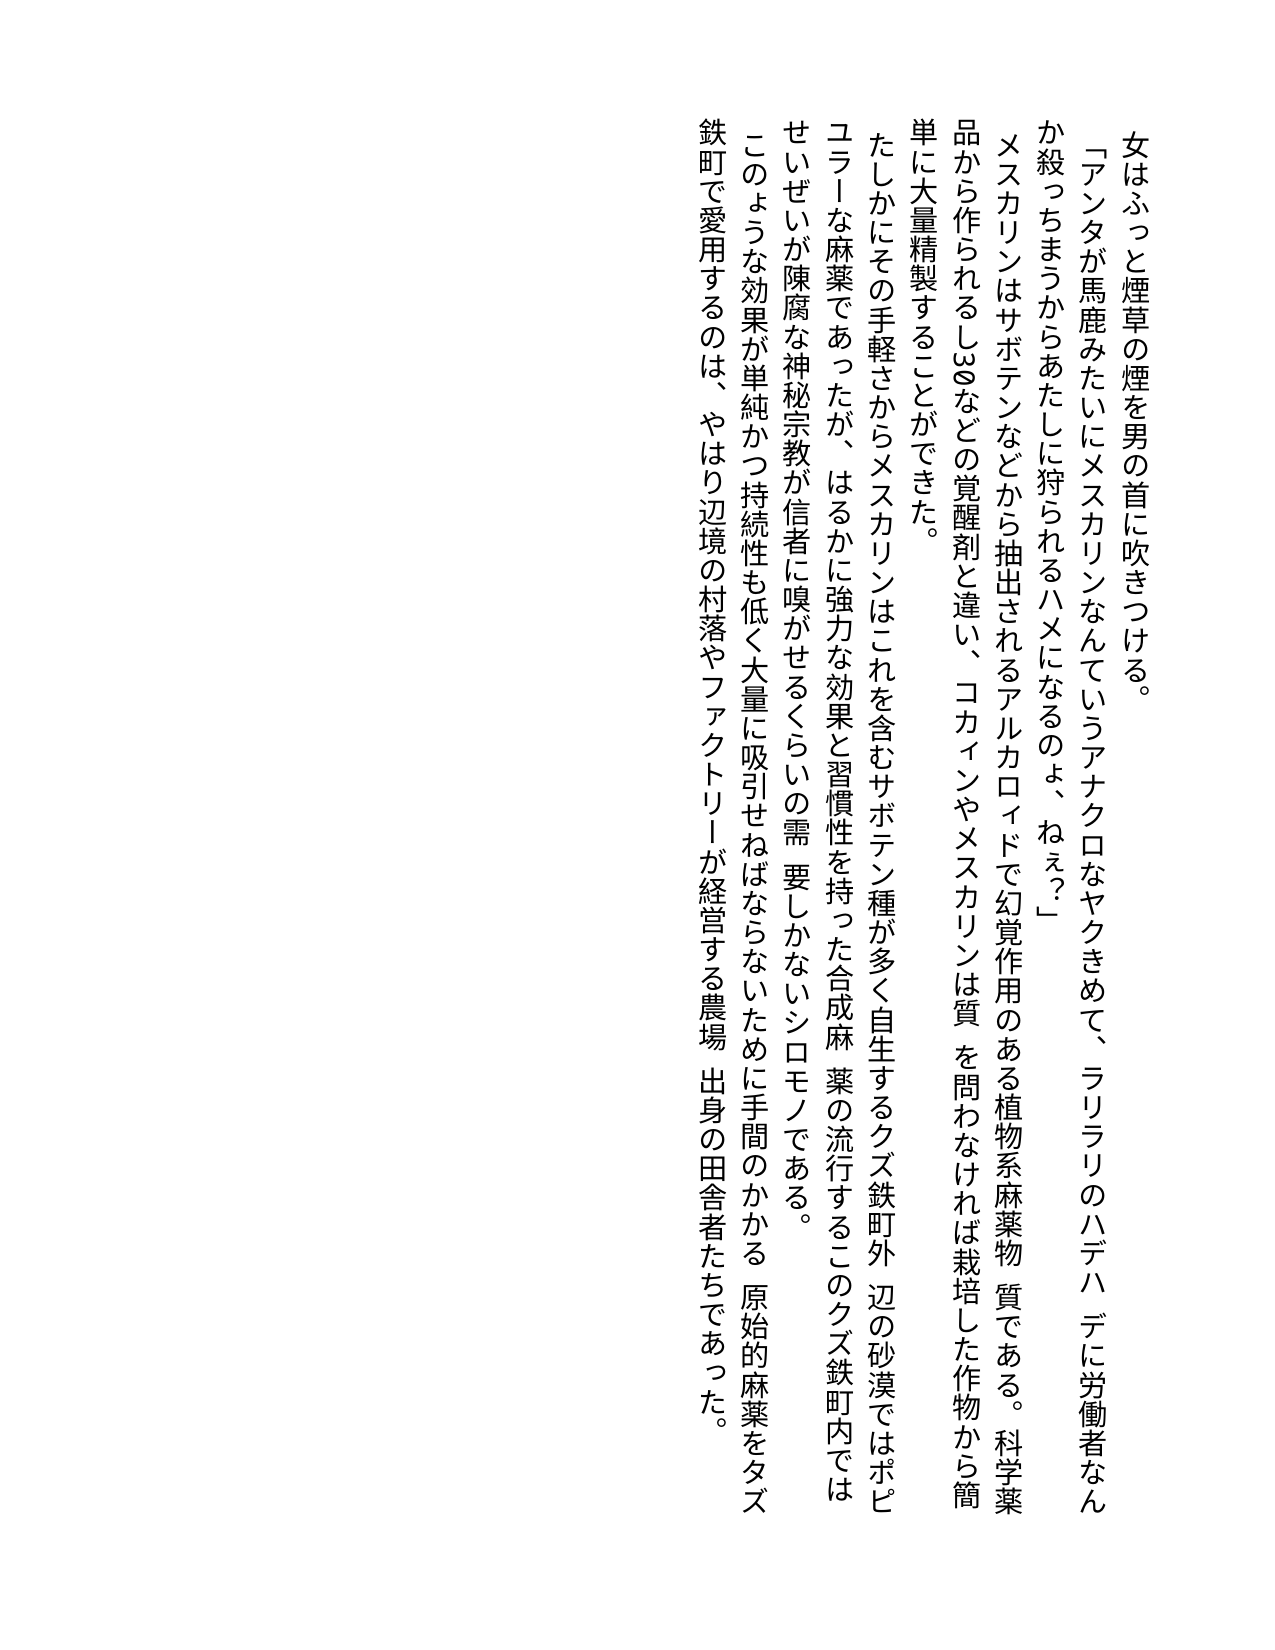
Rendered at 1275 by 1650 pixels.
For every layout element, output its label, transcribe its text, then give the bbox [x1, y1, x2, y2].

text 女はふっと煙草の煙を男の首に吹きつける。 [1114, 118, 1157, 1532]
text このょうな効果が単純かつ持続性も低く大量に吸引せねばならないために手間のかかる 原始的麻薬をタズ鉄町で愛用するのは、やはり辺境の村落やファクトリーが経営する農場 出身の田舎者たちであった。 [692, 118, 776, 1532]
text 「アンタが馬鹿みたいにメスカリンなんていうアナクロなヤクきめて、ラリラリのハデハ デに労働者なんか殺っちまうからあたしに狩られるハメになるのょ、ねぇ？」 [1030, 118, 1114, 1532]
text たしかにその手軽さからメスカリンはこれを含むサボテン種が多く自生するクズ鉄町外 辺の砂漠ではポピユラーな麻薬であったが、はるかに強力な効果と習慣性を持った合成麻 薬の流行するこのクズ鉄町内ではせいぜいが陳腐な神秘宗教が信者に嗅がせるくらいの需 要しかないシロモノである。 [776, 118, 903, 1532]
text メスカリンはサボテンなどから抽出されるアルカロィドで幻覚作用のある植物系麻薬物 質である。科学薬品から作られるし30などの覚醒剤と違い、コカィンやメスカリンは質 を問わなければ栽培した作物から簡単に大量精製することができた。 [903, 118, 1030, 1532]
